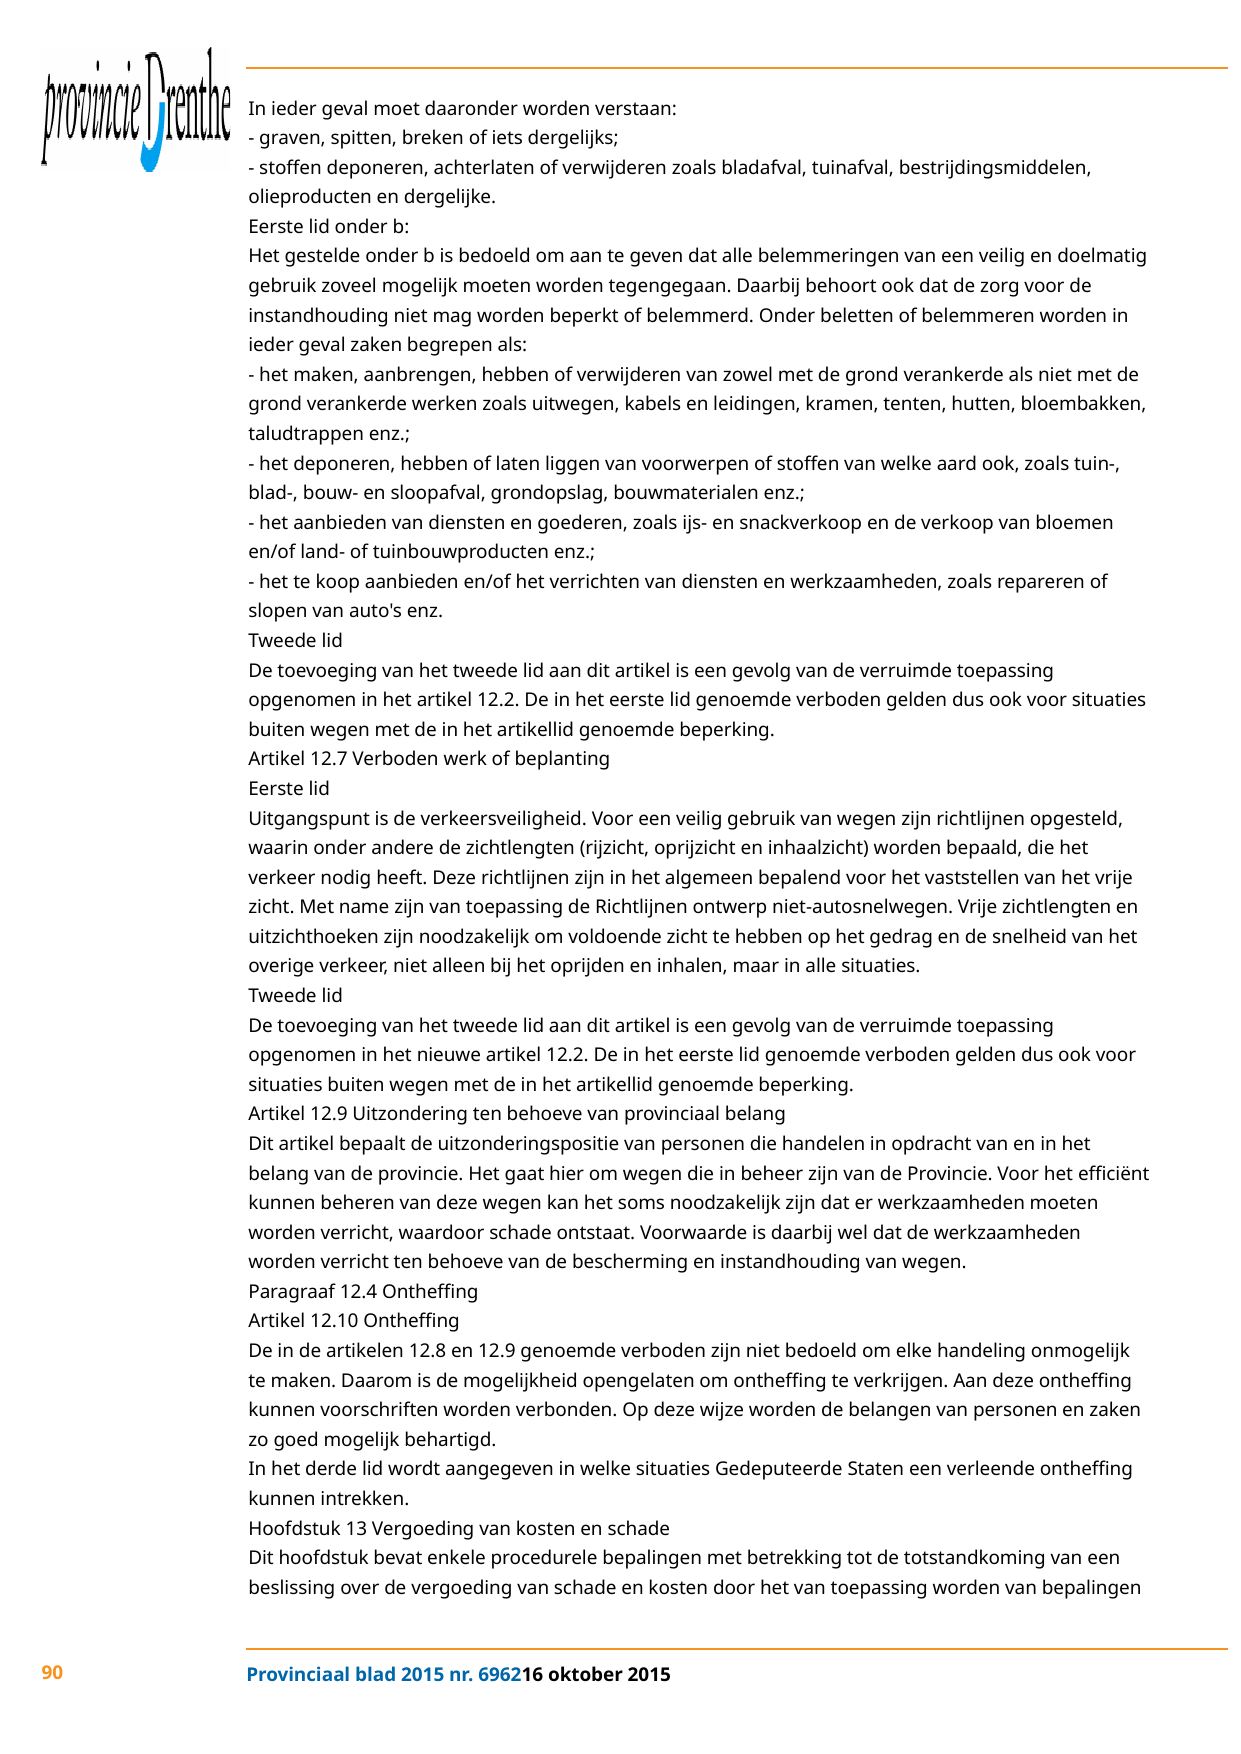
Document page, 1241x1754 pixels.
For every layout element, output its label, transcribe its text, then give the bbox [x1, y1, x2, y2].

text De in de artikelen 12.8 en 12.9 genoemde verboden zijn niet bedoeld om elke handeling onmogelijk te maken. Daarom is de mogelijkheid opengelaten om ontheffing te verkrijgen. Aan deze ontheffing kunnen voorschriften worden verbonden. Op deze wijze worden de belangen van personen en zaken zo goed mogelijk behartigd. [248, 1337, 1152, 1452]
text In het derde lid wordt aangegeven in welke situaties Gedeputeerde Staten een verleende ontheffing kunnen intrekken. [248, 1456, 1152, 1511]
picture [41, 47, 231, 172]
text Artikel 12.7 Verboden werk of beplanting [248, 746, 1152, 771]
text Artikel 12.9 Uitzondering ten behoeve van provinciaal belang [248, 1101, 1152, 1126]
text - het te koop aanbieden en/of het verrichten van diensten en werkzaamheden, zoals repareren of slopen van auto's enz. [248, 568, 1152, 623]
text Dit hoofdstuk bevat enkele procedurele bepalingen met betrekking tot de totstandkoming van een beslissing over de vergoeding van schade en kosten door het van toepassing worden van bepalingen [248, 1544, 1152, 1600]
text - het aanbieden van diensten en goederen, zoals ijs- en snackverkoop en de verkoop van bloemen en/of land- of tuinbouwproducten enz.; [248, 509, 1152, 564]
text - het deponeren, hebben of laten liggen van voorwerpen of stoffen van welke aard ook, zoals tuin-, blad-, bouw- en sloopafval, grondopslag, bouwmaterialen enz.; [248, 450, 1152, 505]
text Het gestelde onder b is bedoeld om aan te geven dat alle belemmeringen van een veilig en doelmatig gebruik zoveel mogelijk moeten worden tegengegaan. Daarbij behoort ook dat de zorg voor de instandhouding niet mag worden beperkt of belemmerd. Onder beletten of belemmeren worden in ieder geval zaken begrepen als: [248, 243, 1152, 357]
text Dit artikel bepaalt de uitzonderingspositie van personen die handelen in opdracht van en in het belang van de provincie. Het gaat hier om wegen die in beheer zijn van de Provincie. Voor het efficiënt kunnen beheren van deze wegen kan het soms noodzakelijk zijn dat er werkzaamheden moeten worden verricht, waardoor schade ontstaat. Voorwaarde is daarbij wel dat de werkzaamheden worden verricht ten behoeve van de bescherming en instandhouding van wegen. [248, 1130, 1152, 1274]
text - het maken, aanbrengen, hebben of verwijderen van zowel met de grond verankerde als niet met de grond verankerde werken zoals uitwegen, kabels en leidingen, kramen, tenten, hutten, bloembakken, taludtrappen enz.; [248, 361, 1152, 446]
text - graven, spitten, breken of iets dergelijks; [248, 124, 1152, 150]
text Tweede lid [248, 627, 1152, 653]
text Paragraaf 12.4 Ontheffing [248, 1278, 1152, 1304]
text Eerste lid onder b: [248, 213, 1152, 239]
text - stoffen deponeren, achterlaten of verwijderen zoals bladafval, tuinafval, bestrijdingsmiddelen, olieproducten en dergelijke. [248, 154, 1152, 209]
text Tweede lid [248, 982, 1152, 1008]
text Hoofdstuk 13 Vergoeding van kosten en schade [248, 1515, 1152, 1541]
text De toevoeging van het tweede lid aan dit artikel is een gevolg van de verruimde toepassing opgenomen in het nieuwe artikel 12.2. De in het eerste lid genoemde verboden gelden dus ook voor situaties buiten wegen met de in het artikellid genoemde beperking. [248, 1012, 1152, 1097]
text Artikel 12.10 Ontheffing [248, 1308, 1152, 1333]
text Eerste lid [248, 775, 1152, 801]
text Uitgangspunt is de verkeersveiligheid. Voor een veilig gebruik van wegen zijn richtlijnen opgesteld, waarin onder andere de zichtlengten (rijzicht, oprijzicht en inhaalzicht) worden bepaald, die het verkeer nodig heeft. Deze richtlijnen zijn in het algemeen bepalend voor het vaststellen van het vrije zicht. Met name zijn van toepassing de Richtlijnen ontwerp niet-autosnelwegen. Vrije zichtlengten en uitzichthoeken zijn noodzakelijk om voldoende zicht te hebben op het gedrag en de snelheid van het overige verkeer, niet alleen bij het oprijden en inhalen, maar in alle situaties. [248, 805, 1152, 978]
text De toevoeging van het tweede lid aan dit artikel is een gevolg van de verruimde toepassing opgenomen in het artikel 12.2. De in het eerste lid genoemde verboden gelden dus ook voor situaties buiten wegen met de in het artikellid genoemde beperking. [248, 657, 1152, 742]
text In ieder geval moet daaronder worden verstaan: [248, 95, 1152, 121]
